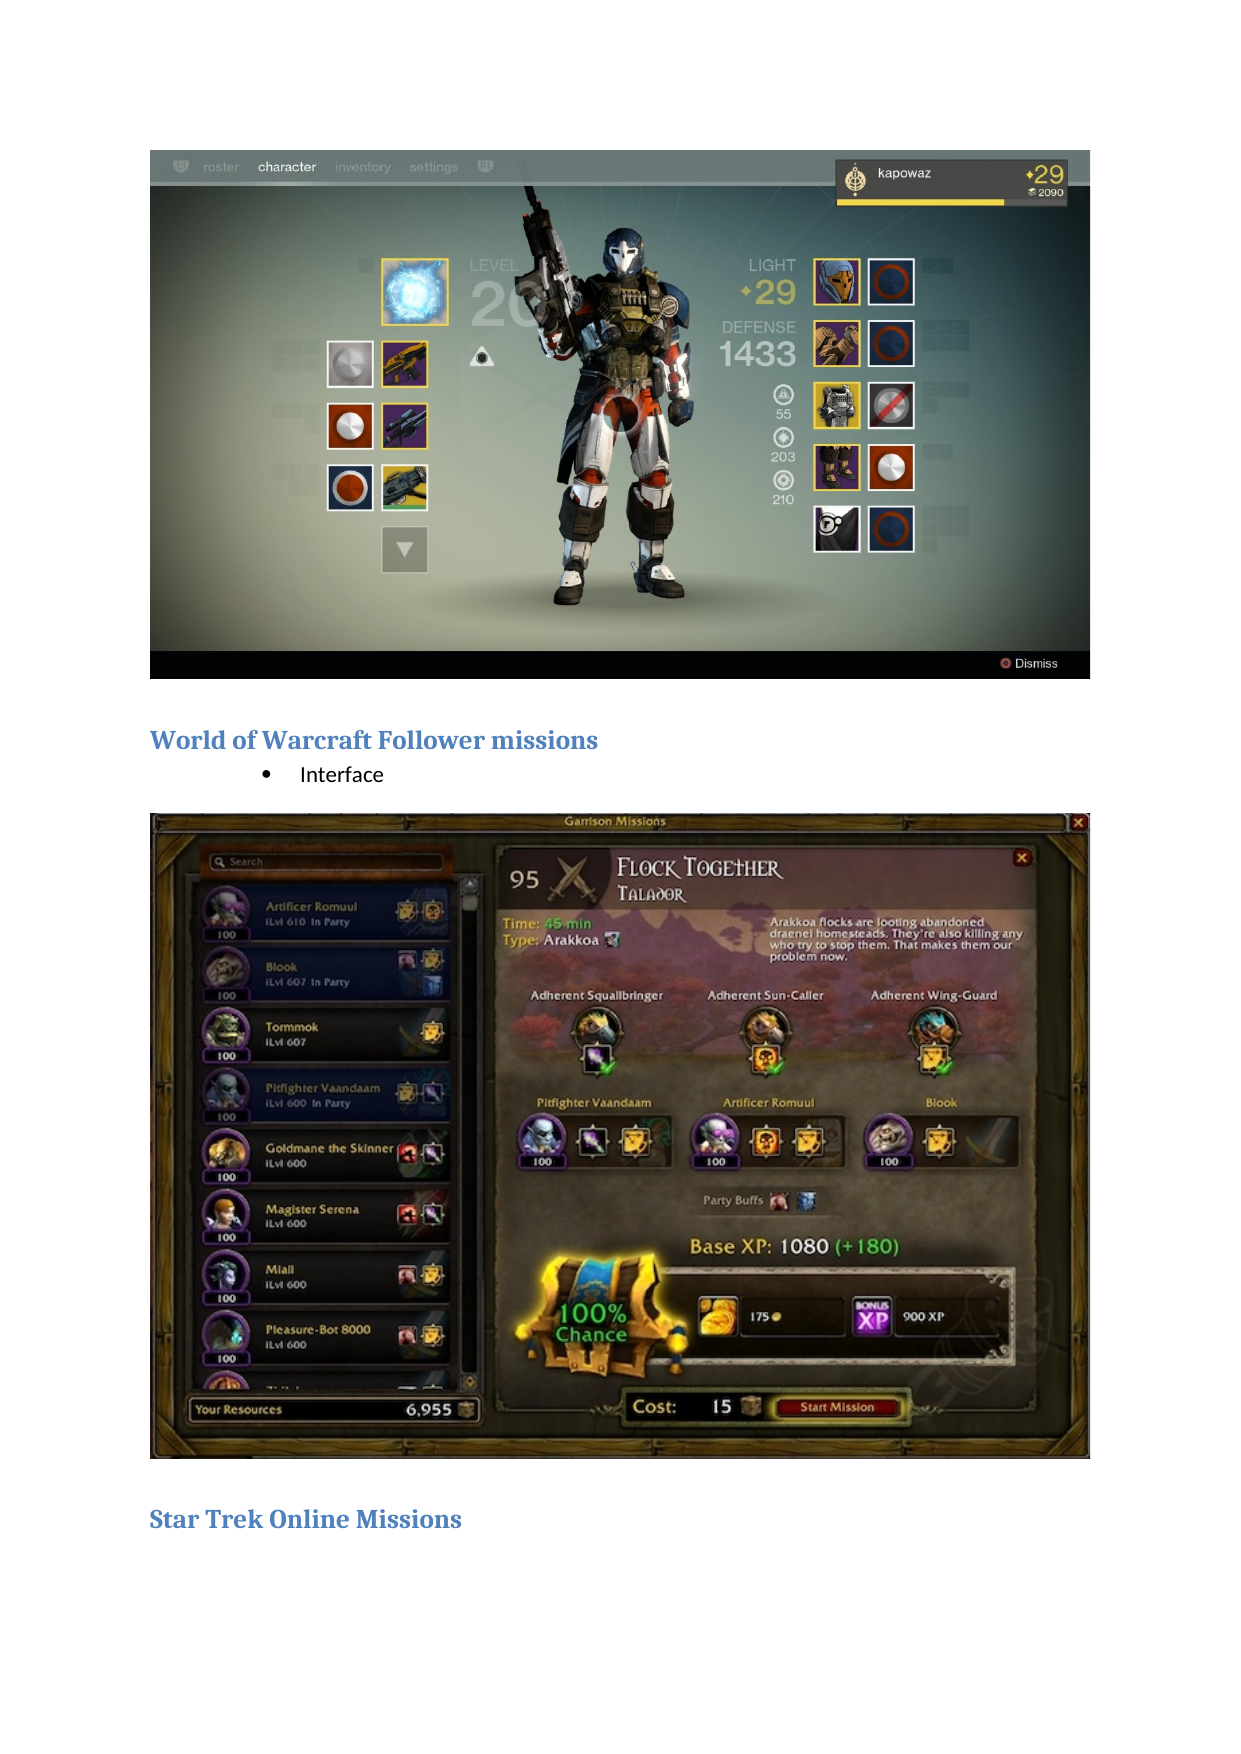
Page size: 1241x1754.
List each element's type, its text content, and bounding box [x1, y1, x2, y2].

subtitle World of Warcraft Follower missions [150, 725, 1090, 756]
subtitle Star Trek Online Missions [150, 1504, 1090, 1535]
list Interface [262, 761, 1090, 789]
